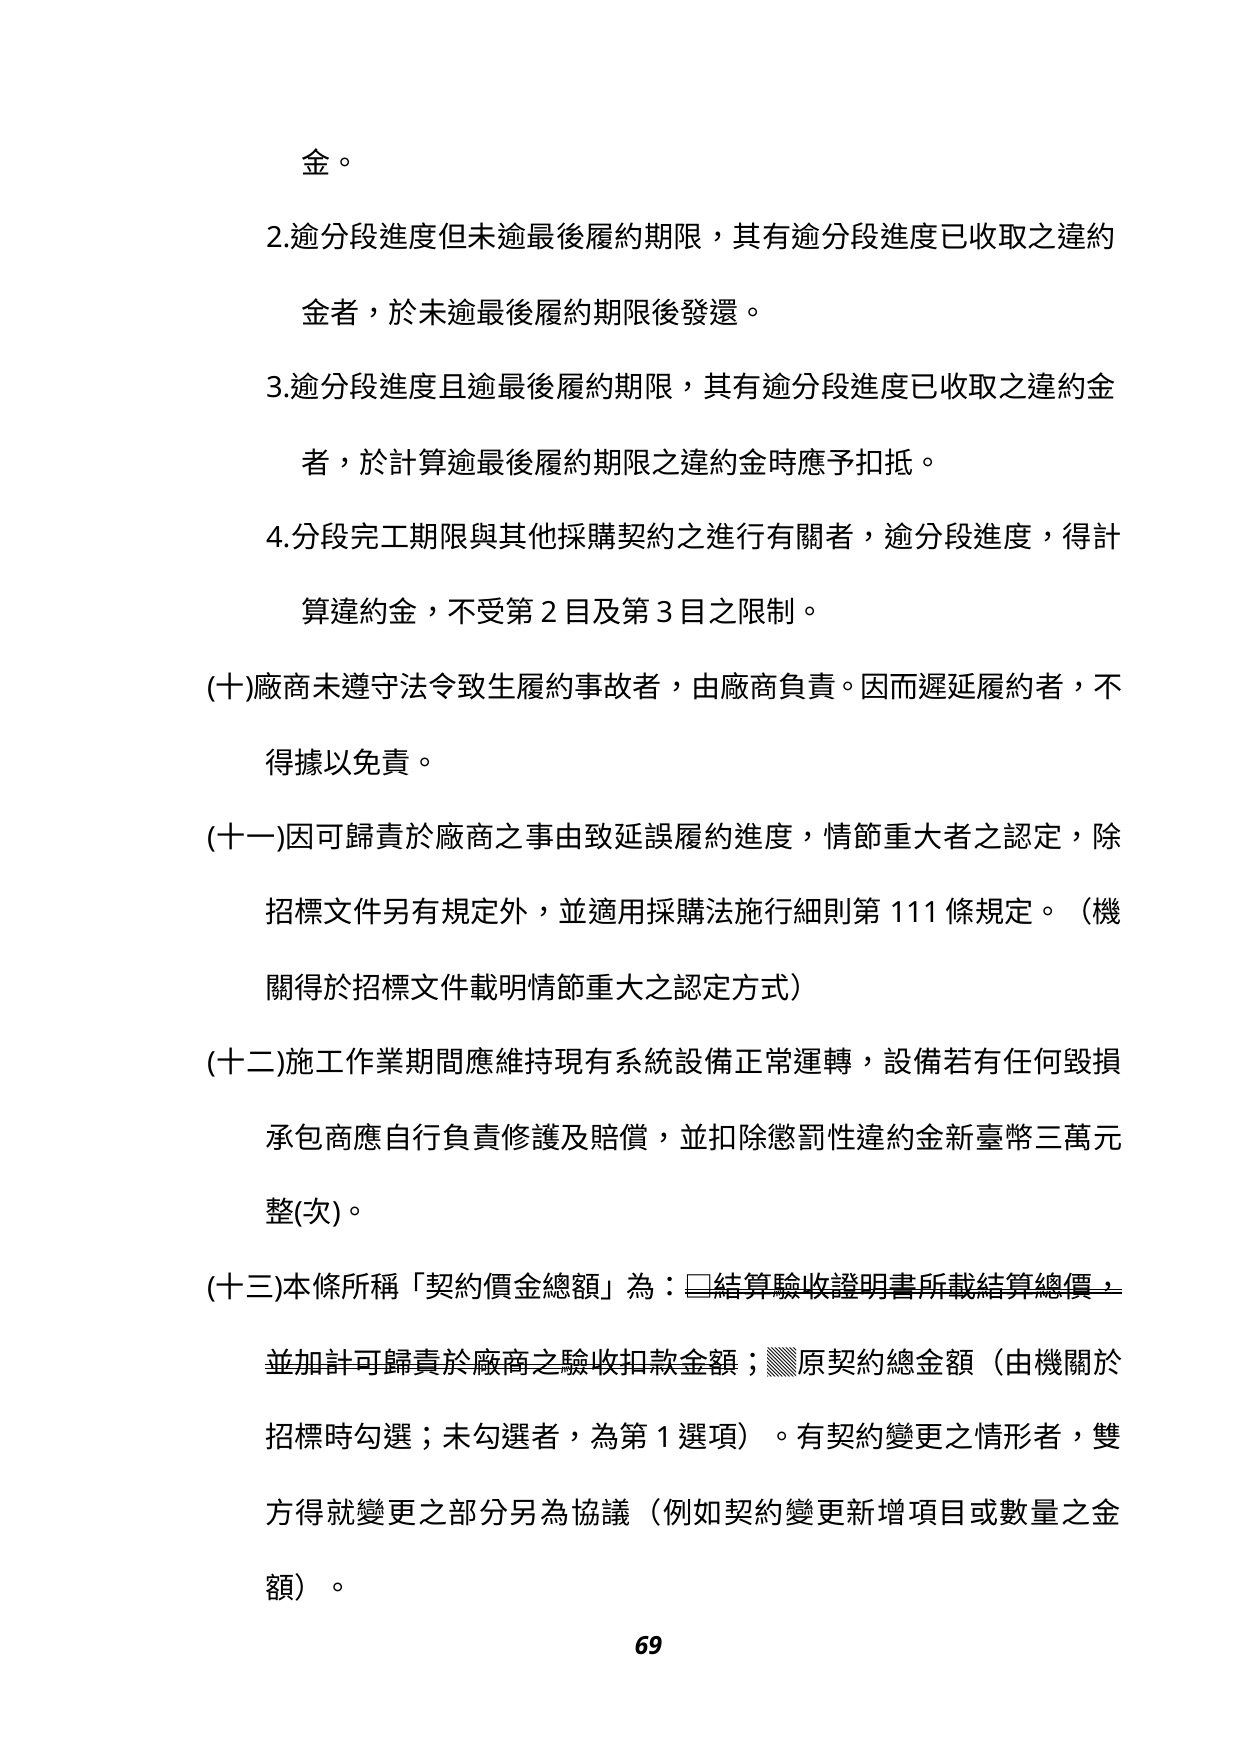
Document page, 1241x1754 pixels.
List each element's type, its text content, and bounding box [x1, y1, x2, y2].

text 2.逾分段進度但未逾最後履約期限，其有逾分段進度已收取之違約金者，於未逾最後履約期限後發還。 [266, 198, 1116, 348]
text (十三)本條所稱「契約價金總額」為：□結算驗收證明書所載結算總價，並加計可歸責於廠商之驗收扣款金額；▓原契約總金額（由機關於招標時勾選；未勾選者，為第1選項）。有契約變更之情形者，雙方得就變更之部分另為協議（例如契約變更新增項目或數量之金額）。 [207, 1248, 1122, 1623]
text 金。 [266, 123, 1116, 198]
text 4.分段完工期限與其他採購契約之進行有關者，逾分段進度，得計算違約金，不受第2目及第3目之限制。 [266, 498, 1122, 648]
text (十)廠商未遵守法令致生履約事故者，由廠商負責。因而遲延履約者，不得據以免責。 [207, 648, 1122, 798]
text 3.逾分段進度且逾最後履約期限，其有逾分段進度已收取之違約金者，於計算逾最後履約期限之違約金時應予扣抵。 [266, 348, 1116, 498]
text (十一)因可歸責於廠商之事由致延誤履約進度，情節重大者之認定，除招標文件另有規定外，並適用採購法施行細則第111條規定。（機關得於招標文件載明情節重大之認定方式） [207, 798, 1122, 1023]
text (十二)施工作業期間應維持現有系統設備正常運轉，設備若有任何毀損承包商應自行負責修護及賠償，並扣除懲罰性違約金新臺幣三萬元整(次)。 [207, 1023, 1122, 1248]
